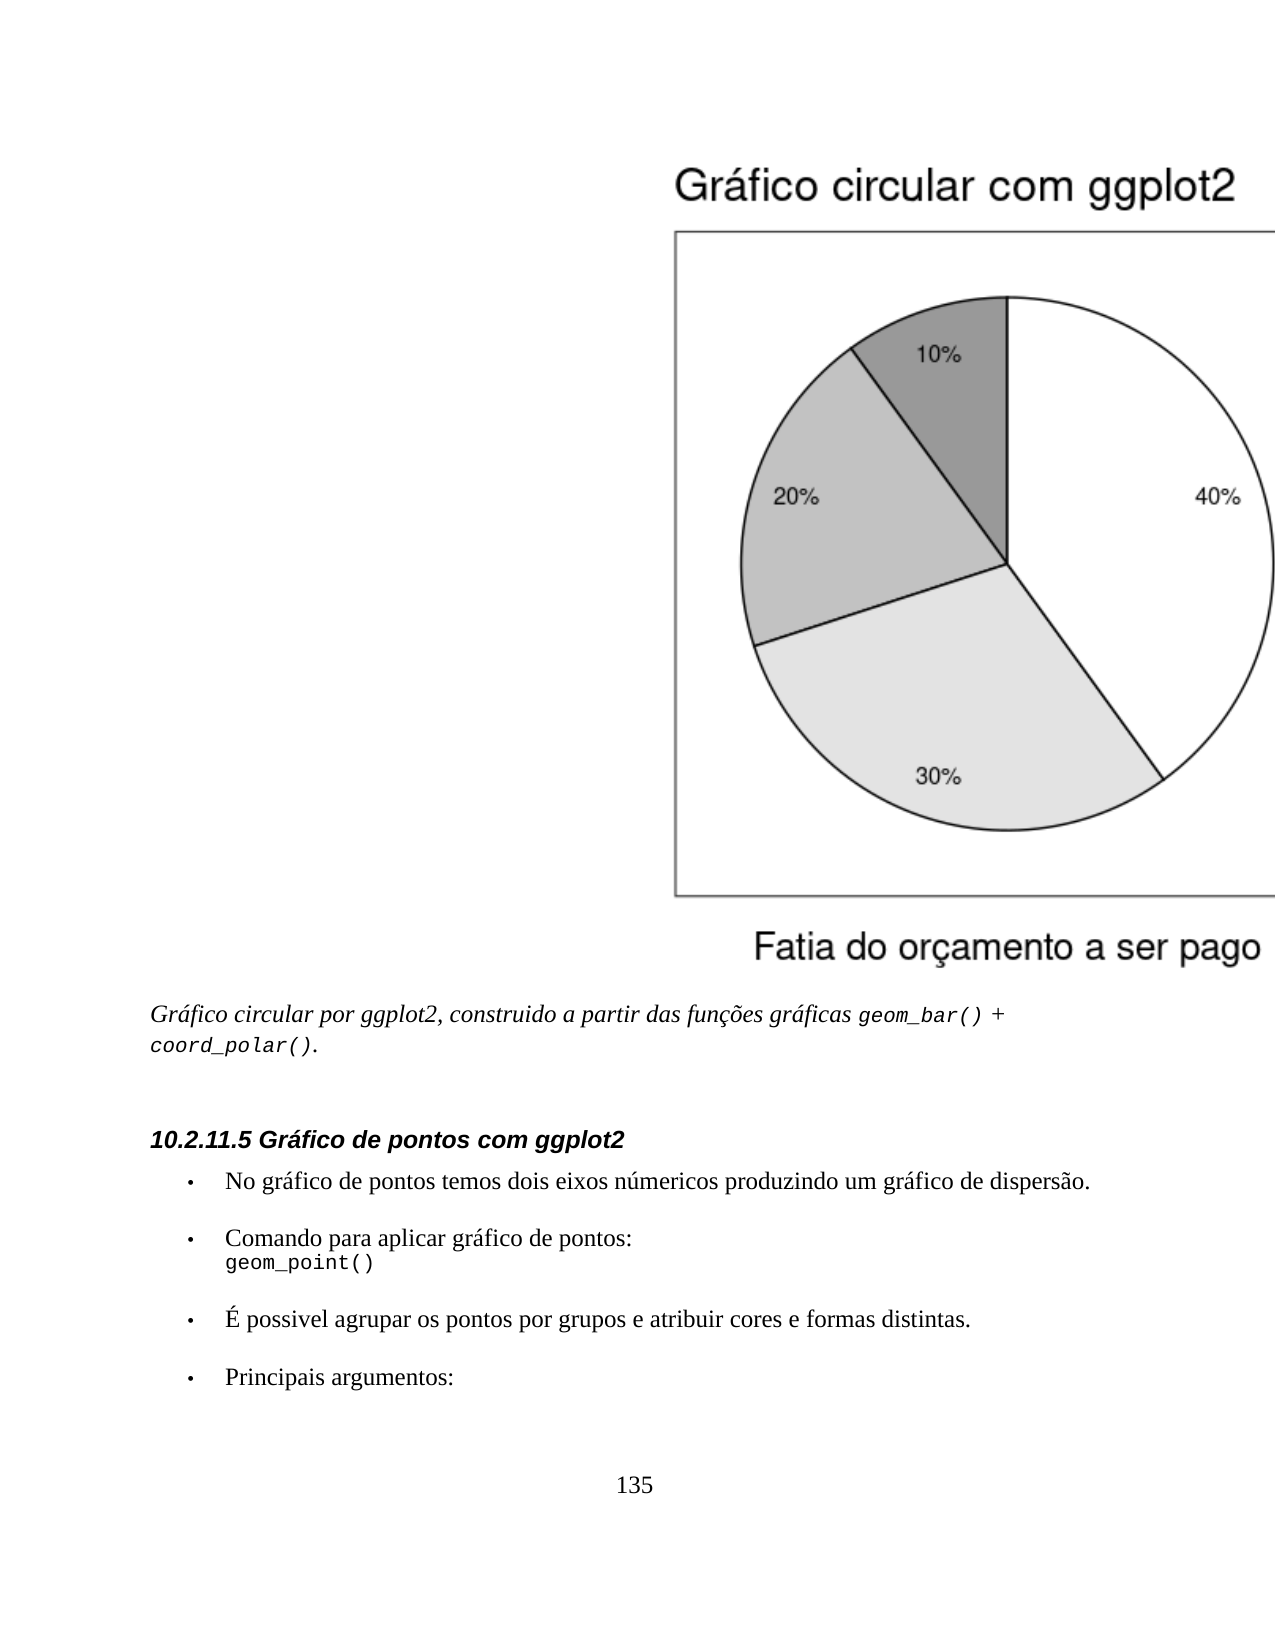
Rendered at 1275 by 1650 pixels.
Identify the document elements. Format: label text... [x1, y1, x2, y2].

text Gráfico circular por ggplot2, construido a partir das funções gráficas geom_bar() + coord_polar(). [150, 999, 1125, 1058]
subtitle 10.2.11.5 Gráfico de pontos com ggplot2 [150, 1125, 1125, 1153]
list No gráfico de pontos temos dois eixos númericos produzindo um gráfico de dispersão. [187, 1166, 1125, 1223]
list É possivel agrupar os pontos por grupos e atribuir cores e formas distintas. [187, 1304, 1125, 1362]
list Comando para aplicar gráfico de pontos: geom_point() [187, 1223, 1125, 1304]
list Principais argumentos: [187, 1362, 1125, 1419]
picture [150, 150, 1275, 987]
